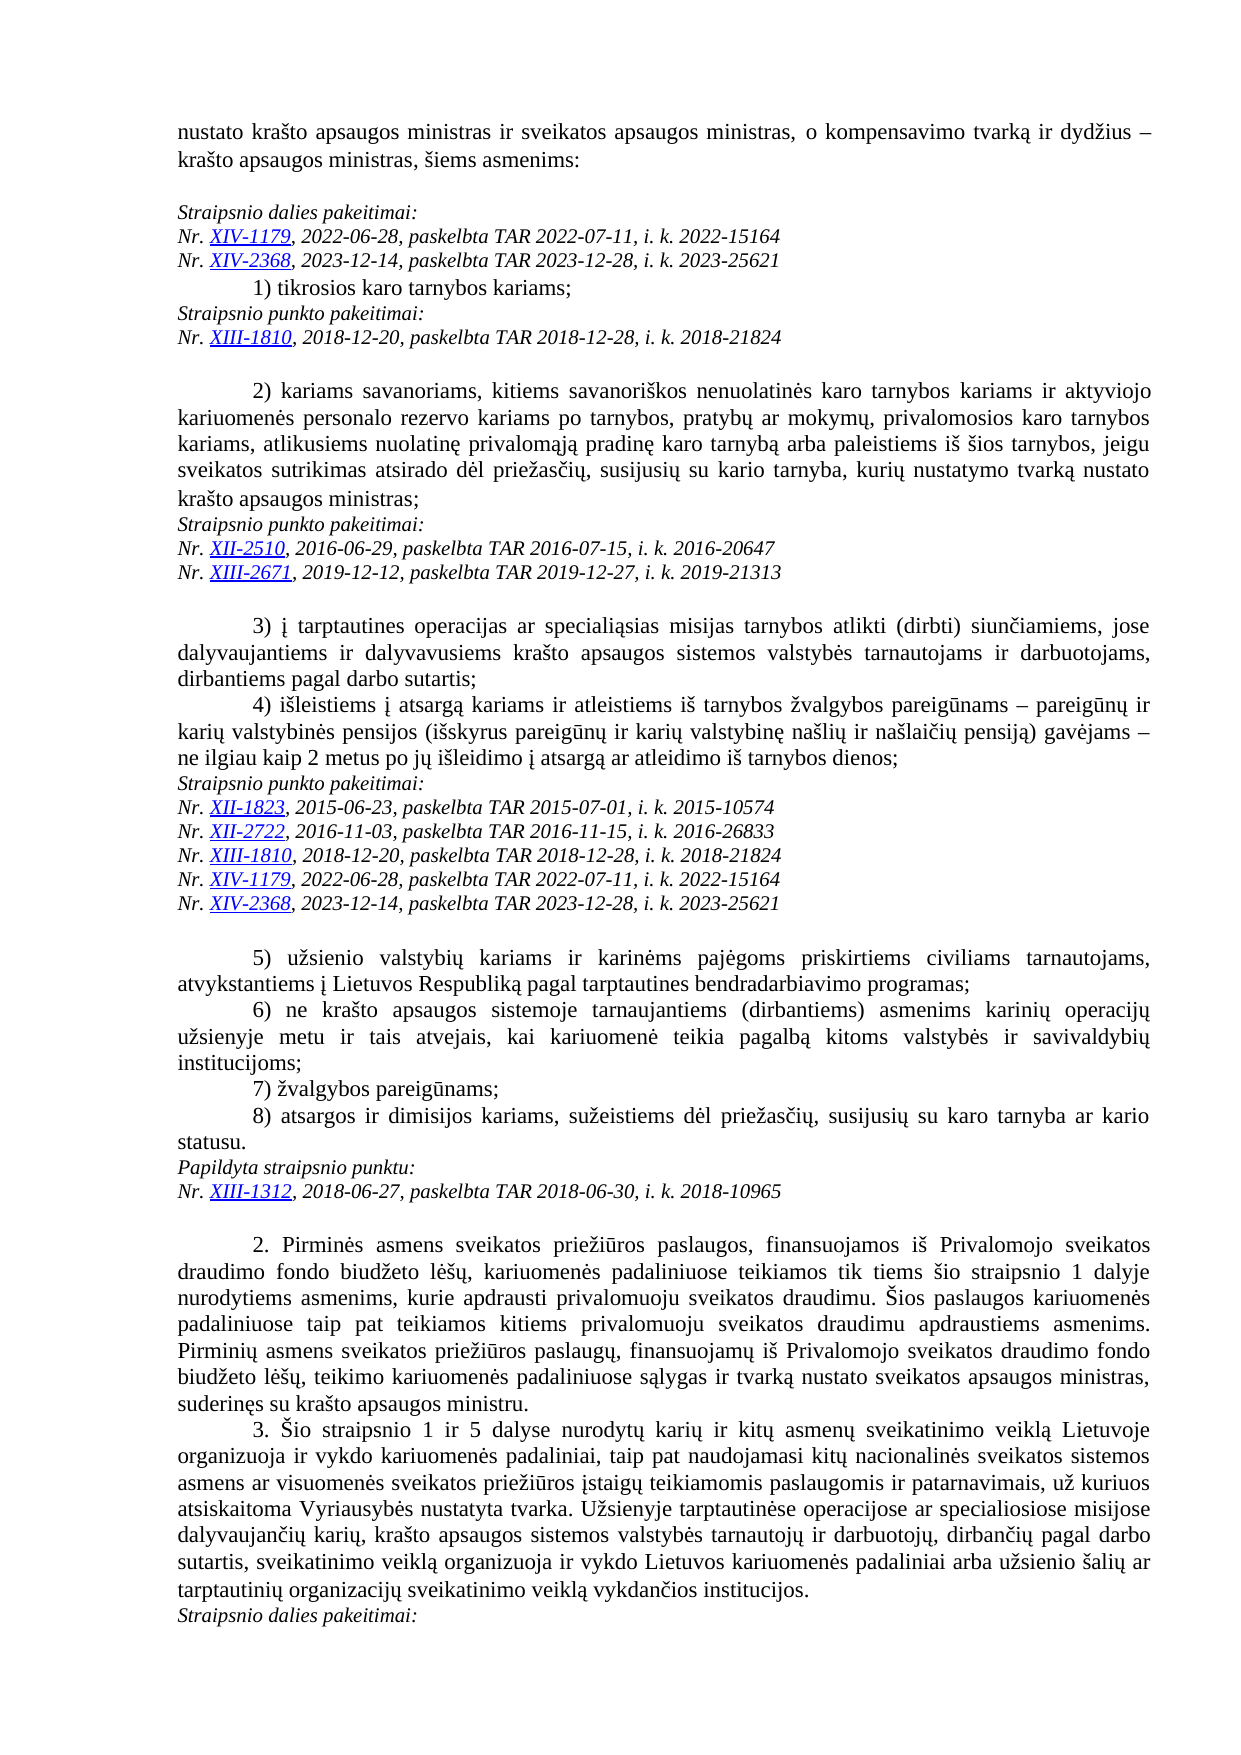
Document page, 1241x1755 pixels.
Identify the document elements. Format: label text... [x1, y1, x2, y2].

text Nr. XIII-1810, 2018-12-20, paskelbta TAR 2018-12-28, i. k. 2018-21824 [177, 843, 1152, 867]
text Nr. XIV-2368, 2023-12-14, paskelbta TAR 2023-12-28, i. k. 2023-25621 [177, 248, 1152, 272]
text Nr. XIV-2368, 2023-12-14, paskelbta TAR 2023-12-28, i. k. 2023-25621 [177, 891, 1152, 915]
text 5) užsienio valstybių kariams ir karinėms pajėgoms priskirtiems civiliams tarnautojams, atvykstantiems į Lietuvos Respubliką pagal tarptautines bendradarbiavimo programas; [177, 944, 1152, 996]
text Straipsnio dalies pakeitimai: [177, 199, 1152, 224]
text 1) tikrosios karo tarnybos kariams; [177, 272, 1152, 301]
text Nr. XII-2510, 2016-06-29, paskelbta TAR 2016-07-15, i. k. 2016-20647 [177, 536, 1152, 560]
text Nr. XIV-1179, 2022-06-28, paskelbta TAR 2022-07-11, i. k. 2022-15164 [177, 224, 1152, 248]
text nustato krašto apsaugos ministras ir sveikatos apsaugos ministras, o kompensavimo tvarką ir dydžius – krašto apsaugos ministras, šiems asmenims: [177, 118, 1152, 173]
text Straipsnio punkto pakeitimai: [177, 512, 1152, 536]
text 3) į tarptautines operacijas ar specialiąsias misijas tarnybos atlikti (dirbti) siunčiamiems, jose dalyvaujantiems ir dalyvavusiems krašto apsaugos sistemos valstybės tarnautojams ir darbuotojams, dirbantiems pagal darbo sutartis; [177, 612, 1152, 692]
text Nr. XIII-1810, 2018-12-20, paskelbta TAR 2018-12-28, i. k. 2018-21824 [177, 324, 1152, 349]
text 4) išleistiems į atsargą kariams ir atleistiems iš tarnybos žvalgybos pareigūnams – pareigūnų ir karių valstybinės pensijos (išskyrus pareigūnų ir karių valstybinę našlių ir našlaičių pensiją) gavėjams – ne ilgiau kaip 2 metus po jų išleidimo į atsargą ar atleidimo iš tarnybos dienos; [177, 692, 1152, 771]
text 6) ne krašto apsaugos sistemoje tarnaujantiems (dirbantiems) asmenims karinių operacijų užsienyje metu ir tais atvejais, kai kariuomenė teikia pagalbą kitoms valstybės ir savivaldybių institucijoms; [177, 996, 1152, 1076]
text Straipsnio punkto pakeitimai: [177, 301, 1152, 324]
text Nr. XII-2722, 2016-11-03, paskelbta TAR 2016-11-15, i. k. 2016-26833 [177, 819, 1152, 843]
text Nr. XIII-1312, 2018-06-27, paskelbta TAR 2018-06-30, i. k. 2018-10965 [177, 1179, 1152, 1203]
text Papildyta straipsnio punktu: [177, 1154, 1152, 1179]
text Nr. XII-1823, 2015-06-23, paskelbta TAR 2015-07-01, i. k. 2015-10574 [177, 795, 1152, 819]
text Straipsnio punkto pakeitimai: [177, 771, 1152, 795]
text 3. Šio straipsnio 1 ir 5 dalyse nurodytų karių ir kitų asmenų sveikatinimo veiklą Lietuvoje organizuoja ir vykdo kariuomenės padaliniai, taip pat naudojamasi kitų nacionalinės sveikatos sistemos asmens ar visuomenės sveikatos priežiūros įstaigų teikiamomis paslaugomis ir patarnavimais, už kuriuos atsiskaitoma Vyriausybės nustatyta tvarka. Užsienyje tarptautinėse operacijose ar specialiosiose misijose dalyvaujančių karių, krašto apsaugos sistemos valstybės tarnautojų ir darbuotojų, dirbančių pagal darbo sutartis, sveikatinimo veiklą organizuoja ir vykdo Lietuvos kariuomenės padaliniai arba užsienio šalių ar tarptautinių organizacijų sveikatinimo veiklą vykdančios institucijos. [177, 1416, 1152, 1603]
text Straipsnio dalies pakeitimai: [177, 1603, 1152, 1627]
text 2) kariams savanoriams, kitiems savanoriškos nenuolatinės karo tarnybos kariams ir aktyviojo kariuomenės personalo rezervo kariams po tarnybos, pratybų ar mokymų, privalomosios karo tarnybos kariams, atlikusiems nuolatinę privalomąją pradinę karo tarnybą arba paleistiems iš šios tarnybos, jeigu sveikatos sutrikimas atsirado dėl priežasčių, susijusių su kario tarnyba, kurių nustatymo tvarką nustato krašto apsaugos ministras; [177, 377, 1152, 512]
text 8) atsargos ir dimisijos kariams, sužeistiems dėl priežasčių, susijusių su karo tarnyba ar kario statusu. [177, 1102, 1152, 1154]
text 2. Pirminės asmens sveikatos priežiūros paslaugos, finansuojamos iš Privalomojo sveikatos draudimo fondo biudžeto lėšų, kariuomenės padaliniuose teikiamos tik tiems šio straipsnio 1 dalyje nurodytiems asmenims, kurie apdrausti privalomuoju sveikatos draudimu. Šios paslaugos kariuomenės padaliniuose taip pat teikiamos kitiems privalomuoju sveikatos draudimu apdraustiems asmenims. Pirminių asmens sveikatos priežiūros paslaugų, finansuojamų iš Privalomojo sveikatos draudimo fondo biudžeto lėšų, teikimo kariuomenės padaliniuose sąlygas ir tvarką nustato sveikatos apsaugos ministras, suderinęs su krašto apsaugos ministru. [177, 1231, 1152, 1416]
text Nr. XIII-2671, 2019-12-12, paskelbta TAR 2019-12-27, i. k. 2019-21313 [177, 560, 1152, 584]
text 7) žvalgybos pareigūnams; [177, 1076, 1152, 1102]
text Nr. XIV-1179, 2022-06-28, paskelbta TAR 2022-07-11, i. k. 2022-15164 [177, 867, 1152, 891]
